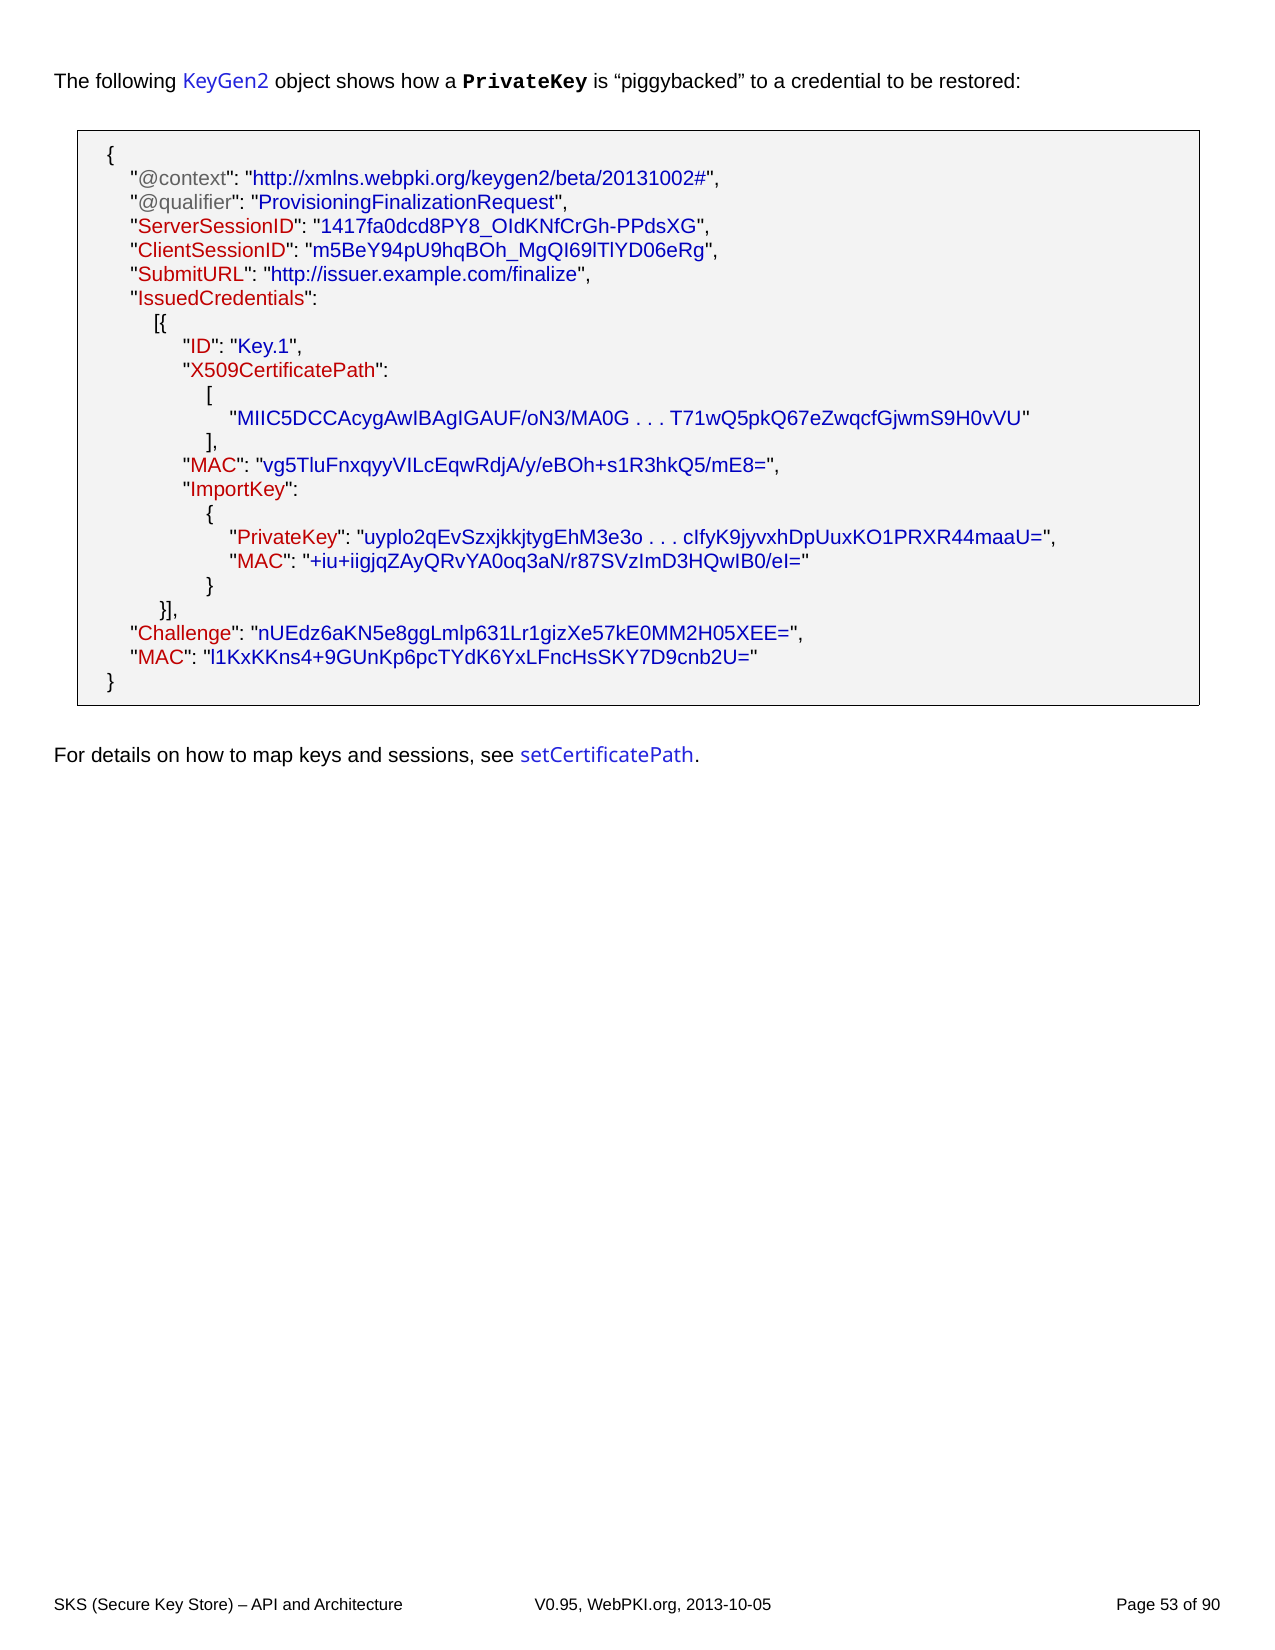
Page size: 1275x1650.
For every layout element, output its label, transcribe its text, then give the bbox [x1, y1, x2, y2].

table_header { "@context": "http://xmlns.webpki.org/keygen2/beta/20131002#", "@qualifier": "ProvisioningFinalizationRequest", "ServerSessionID": "1417fa0dcd8PY8_OIdKNfCrGh-PPdsXG", "ClientSessionID": "m5BeY94pU9hqBOh_MgQI69lTlYD06eRg", "SubmitURL": "http://issuer.example.com/finalize", "IssuedCredentials": [{ "ID": "Key.1", "X509CertificatePath": [ "MIIC5DCCAcygAwIBAgIGAUF/oN3/MA0G . . . T71wQ5pkQ67eZwqcfGjwmS9H0vVU" ], "MAC": "vg5TluFnxqyyVILcEqwRdjA/y/eBOh+s1R3hkQ5/mE8=", "ImportKey": { "PrivateKey": "uyplo2qEvSzxjkkjtygEhM3e3o . . . cIfyK9jyvxhDpUuxKO1PRXR44maaU=", "MAC": "+iu+iigjqZAyQRvYA0oq3aN/r87SVzImD3HQwIB0/eI=" } }], "Challenge": "nUEdz6aKN5e8ggLmlp631Lr1gizXe57kE0MM2H05XEE=", "MAC": "l1KxKKns4+9GUnKp6pcTYdK6YxLFncHsSKY7D9cnb2U=" } [78, 131, 1199, 705]
text The following KeyGen2 object shows how a PrivateKey is “piggybacked” to a credential to be restored: [54, 66, 1221, 118]
text For details on how to map keys and sessions, see setCertificatePath. [54, 741, 1221, 769]
